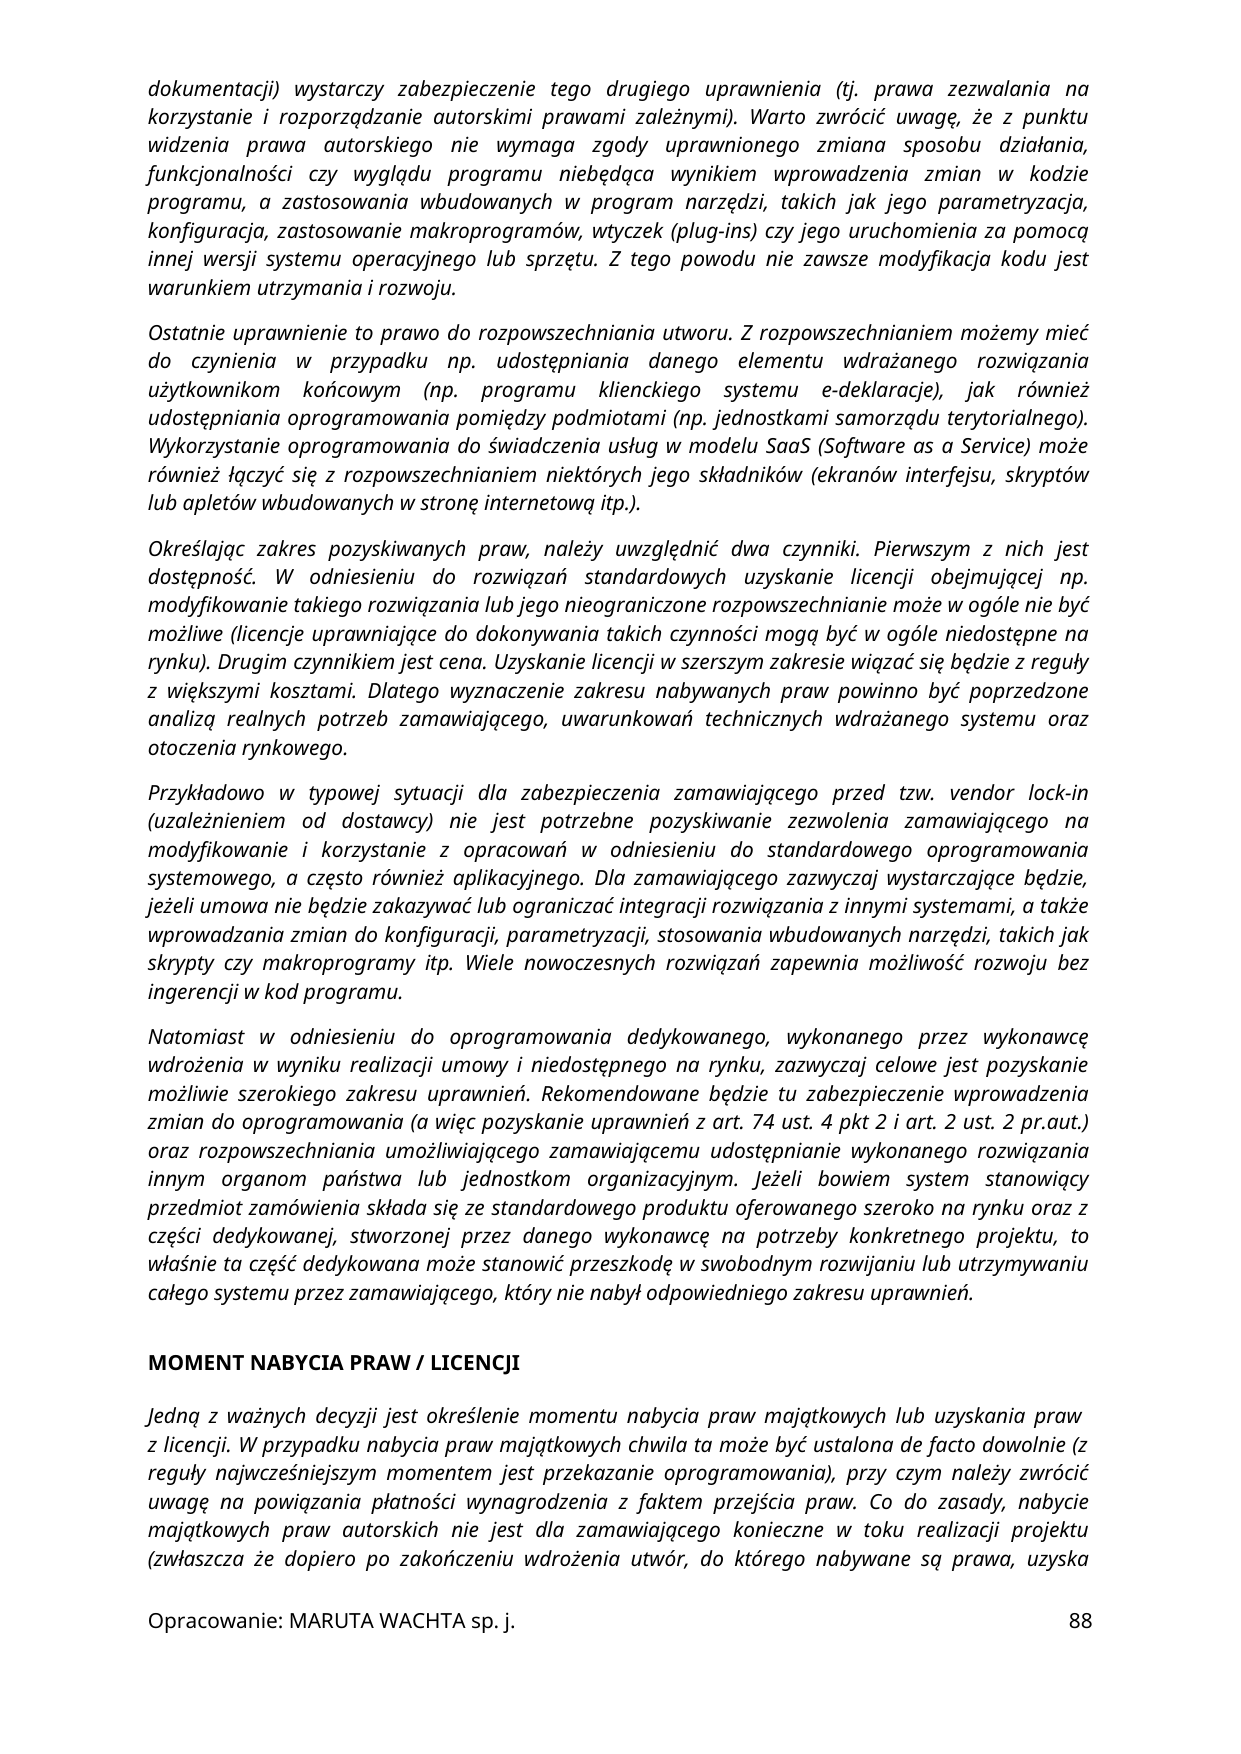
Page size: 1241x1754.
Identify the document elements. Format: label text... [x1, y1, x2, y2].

text MOMENT NABYCIA PRAW / LICENCJI [148, 1348, 1093, 1376]
text Jedną z ważnych decyzji jest określenie momentu nabycia praw majątkowych lub uzyskania praw z licencji. W przypadku nabycia praw majątkowych chwila ta może być ustalona de facto dowolnie (z reguły najwcześniejszym momentem jest przekazanie oprogramowania), przy czym należy zwrócić uwagę na powiązania płatności wynagrodzenia z faktem przejścia praw. Co do zasady, nabycie majątkowych praw autorskich nie jest dla zamawiającego konieczne w toku realizacji projektu (zwłaszcza że dopiero po zakończeniu wdrożenia utwór, do którego nabywane są prawa, uzyska [148, 1401, 1093, 1572]
text Natomiast w odniesieniu do oprogramowania dedykowanego, wykonanego przez wykonawcę wdrożenia w wyniku realizacji umowy i niedostępnego na rynku, zazwyczaj celowe jest pozyskanie możliwie szerokiego zakresu uprawnień. Rekomendowane będzie tu zabezpieczenie wprowadzenia zmian do oprogramowania (a więc pozyskanie uprawnień z art. 74 ust. 4 pkt 2 i art. 2 ust. 2 pr.aut.) oraz rozpowszechniania umożliwiającego zamawiającemu udostępnianie wykonanego rozwiązania innym organom państwa lub jednostkom organizacyjnym. Jeżeli bowiem system stanowiący przedmiot zamówienia składa się ze standardowego produktu oferowanego szeroko na rynku oraz z części dedykowanej, stworzonej przez danego wykonawcę na potrzeby konkretnego projektu, to właśnie ta część dedykowana może stanowić przeszkodę w swobodnym rozwijaniu lub utrzymywaniu całego systemu przez zamawiającego, który nie nabył odpowiedniego zakresu uprawnień. [148, 1022, 1093, 1306]
text Przykładowo w typowej sytuacji dla zabezpieczenia zamawiającego przed tzw. vendor lock-in (uzależnieniem od dostawcy) nie jest potrzebne pozyskiwanie zezwolenia zamawiającego na modyfikowanie i korzystanie z opracowań w odniesieniu do standardowego oprogramowania systemowego, a często również aplikacyjnego. Dla zamawiającego zazwyczaj wystarczające będzie, jeżeli umowa nie będzie zakazywać lub ograniczać integracji rozwiązania z innymi systemami, a także wprowadzania zmian do konfiguracji, parametryzacji, stosowania wbudowanych narzędzi, takich jak skrypty czy makroprogramy itp. Wiele nowoczesnych rozwiązań zapewnia możliwość rozwoju bez ingerencji w kod programu. [148, 778, 1093, 1005]
text Ostatnie uprawnienie to prawo do rozpowszechniania utworu. Z rozpowszechnianiem możemy mieć do czynienia w przypadku np. udostępniania danego elementu wdrażanego rozwiązania użytkownikom końcowym (np. programu klienckiego systemu e-deklaracje), jak również udostępniania oprogramowania pomiędzy podmiotami (np. jednostkami samorządu terytorialnego). Wykorzystanie oprogramowania do świadczenia usług w modelu SaaS (Software as a Service) może również łączyć się z rozpowszechnianiem niektórych jego składników (ekranów interfejsu, skryptów lub apletów wbudowanych w stronę internetową itp.). [148, 318, 1093, 517]
text Określając zakres pozyskiwanych praw, należy uwzględnić dwa czynniki. Pierwszym z nich jest dostępność. W odniesieniu do rozwiązań standardowych uzyskanie licencji obejmującej np. modyfikowanie takiego rozwiązania lub jego nieograniczone rozpowszechnianie może w ogóle nie być możliwe (licencje uprawniające do dokonywania takich czynności mogą być w ogóle niedostępne na rynku). Drugim czynnikiem jest cena. Uzyskanie licencji w szerszym zakresie wiązać się będzie z reguły z większymi kosztami. Dlatego wyznaczenie zakresu nabywanych praw powinno być poprzedzone analizą realnych potrzeb zamawiającego, uwarunkowań technicznych wdrażanego systemu oraz otoczenia rynkowego. [148, 534, 1093, 761]
text dokumentacji) wystarczy zabezpieczenie tego drugiego uprawnienia (tj. prawa zezwalania na korzystanie i rozporządzanie autorskimi prawami zależnymi). Warto zwrócić uwagę, że z punktu widzenia prawa autorskiego nie wymaga zgody uprawnionego zmiana sposobu działania, funkcjonalności czy wyglądu programu niebędąca wynikiem wprowadzenia zmian w kodzie programu, a zastosowania wbudowanych w program narzędzi, takich jak jego parametryzacja, konfiguracja, zastosowanie makroprogramów, wtyczek (plug-ins) czy jego uruchomienia za pomocą innej wersji systemu operacyjnego lub sprzętu. Z tego powodu nie zawsze modyfikacja kodu jest warunkiem utrzymania i rozwoju. [148, 74, 1093, 301]
